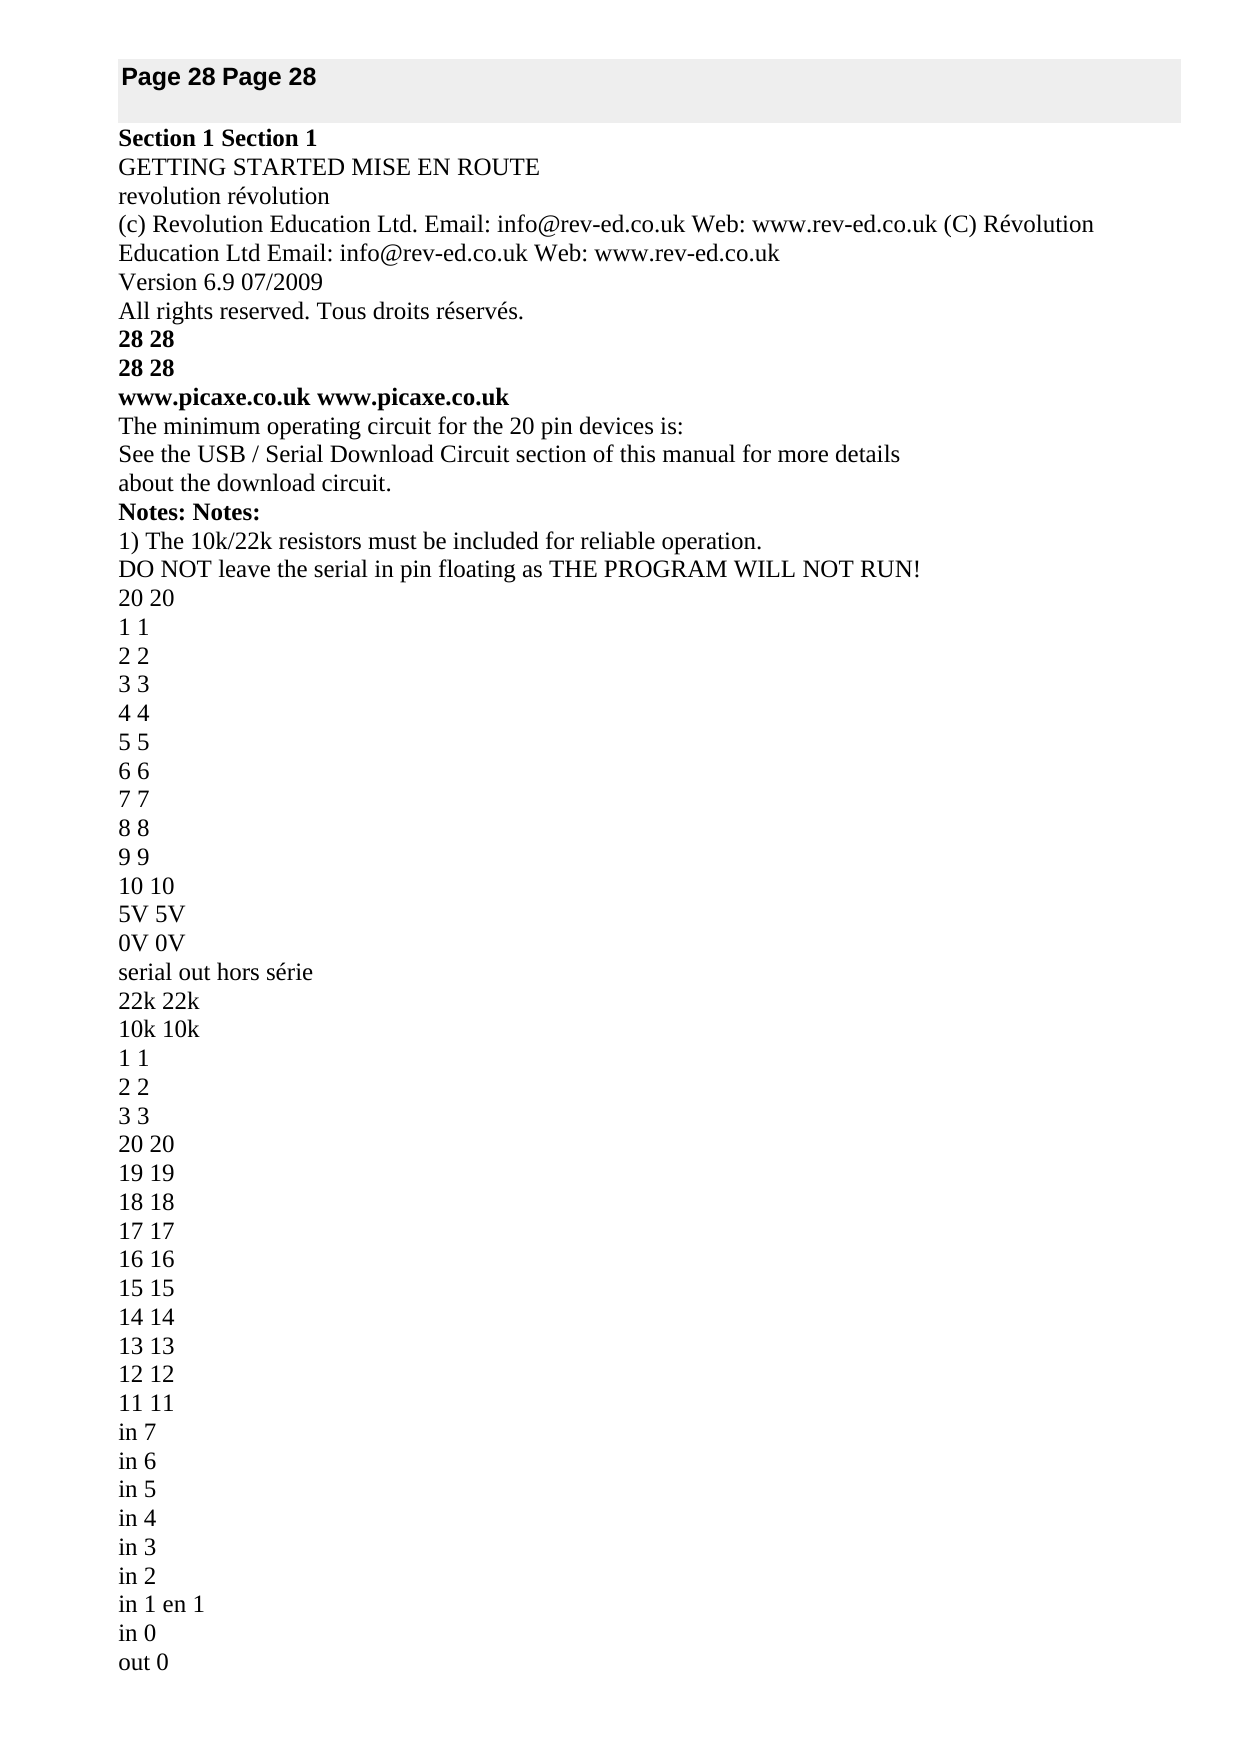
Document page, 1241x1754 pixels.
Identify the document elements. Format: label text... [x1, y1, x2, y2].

text 5V 5V [118, 899, 1181, 928]
text 3 3 [118, 1101, 1181, 1129]
text 15 15 [118, 1273, 1181, 1302]
text 5 5 [118, 727, 1181, 756]
text 28 28 [118, 353, 1181, 382]
text The minimum operating circuit for the 20 pin devices is: [118, 411, 1181, 439]
text Notes: Notes: [118, 497, 1181, 526]
text 19 19 [118, 1158, 1181, 1187]
text in 1 en 1 [118, 1589, 1181, 1618]
text 3 3 [118, 669, 1181, 698]
text (c) Revolution Education Ltd. Email: info@rev-ed.co.uk Web: www.rev-ed.co.uk (C) Révolution Education Ltd Email: info@rev-ed.co.uk Web: www.rev-ed.co.uk [118, 209, 1181, 267]
text 14 14 [118, 1302, 1181, 1331]
text 10k 10k [118, 1014, 1181, 1043]
text 0V 0V [118, 928, 1181, 957]
table_header Page 28 Page 28 [118, 59, 1181, 123]
text See the USB / Serial Download Circuit section of this manual for more details [118, 439, 1181, 468]
text revolution révolution [118, 181, 1181, 209]
text 16 16 [118, 1244, 1181, 1273]
text DO NOT leave the serial in pin floating as THE PROGRAM WILL NOT RUN! [118, 554, 1181, 583]
text serial out hors série [118, 957, 1181, 986]
text 2 2 [118, 641, 1181, 669]
text www.picaxe.co.uk www.picaxe.co.uk [118, 382, 1181, 411]
text Version 6.9 07/2009 [118, 267, 1181, 296]
text 11 11 [118, 1388, 1181, 1417]
text in 4 [118, 1503, 1181, 1532]
text 17 17 [118, 1216, 1181, 1244]
text about the download circuit. [118, 468, 1181, 497]
text 18 18 [118, 1187, 1181, 1216]
text 22k 22k [118, 986, 1181, 1014]
text 10 10 [118, 871, 1181, 899]
text in 5 [118, 1474, 1181, 1503]
text 12 12 [118, 1359, 1181, 1388]
text 4 4 [118, 698, 1181, 727]
text 13 13 [118, 1331, 1181, 1359]
text in 3 [118, 1532, 1181, 1561]
text 20 20 [118, 583, 1181, 612]
text 7 7 [118, 784, 1181, 813]
text 6 6 [118, 756, 1181, 784]
text 8 8 [118, 813, 1181, 842]
text in 6 [118, 1446, 1181, 1474]
text GETTING STARTED MISE EN ROUTE [118, 152, 1181, 181]
text 28 28 [118, 324, 1181, 353]
text out 0 [118, 1647, 1181, 1676]
text 20 20 [118, 1129, 1181, 1158]
text 1 1 [118, 1043, 1181, 1072]
text in 7 [118, 1417, 1181, 1446]
text 1) The 10k/22k resistors must be included for reliable operation. [118, 526, 1181, 554]
text All rights reserved. Tous droits réservés. [118, 296, 1181, 324]
text 9 9 [118, 842, 1181, 871]
text 1 1 [118, 612, 1181, 641]
text in 2 [118, 1561, 1181, 1589]
text in 0 [118, 1618, 1181, 1647]
text 2 2 [118, 1072, 1181, 1101]
text Section 1 Section 1 [118, 123, 1181, 152]
